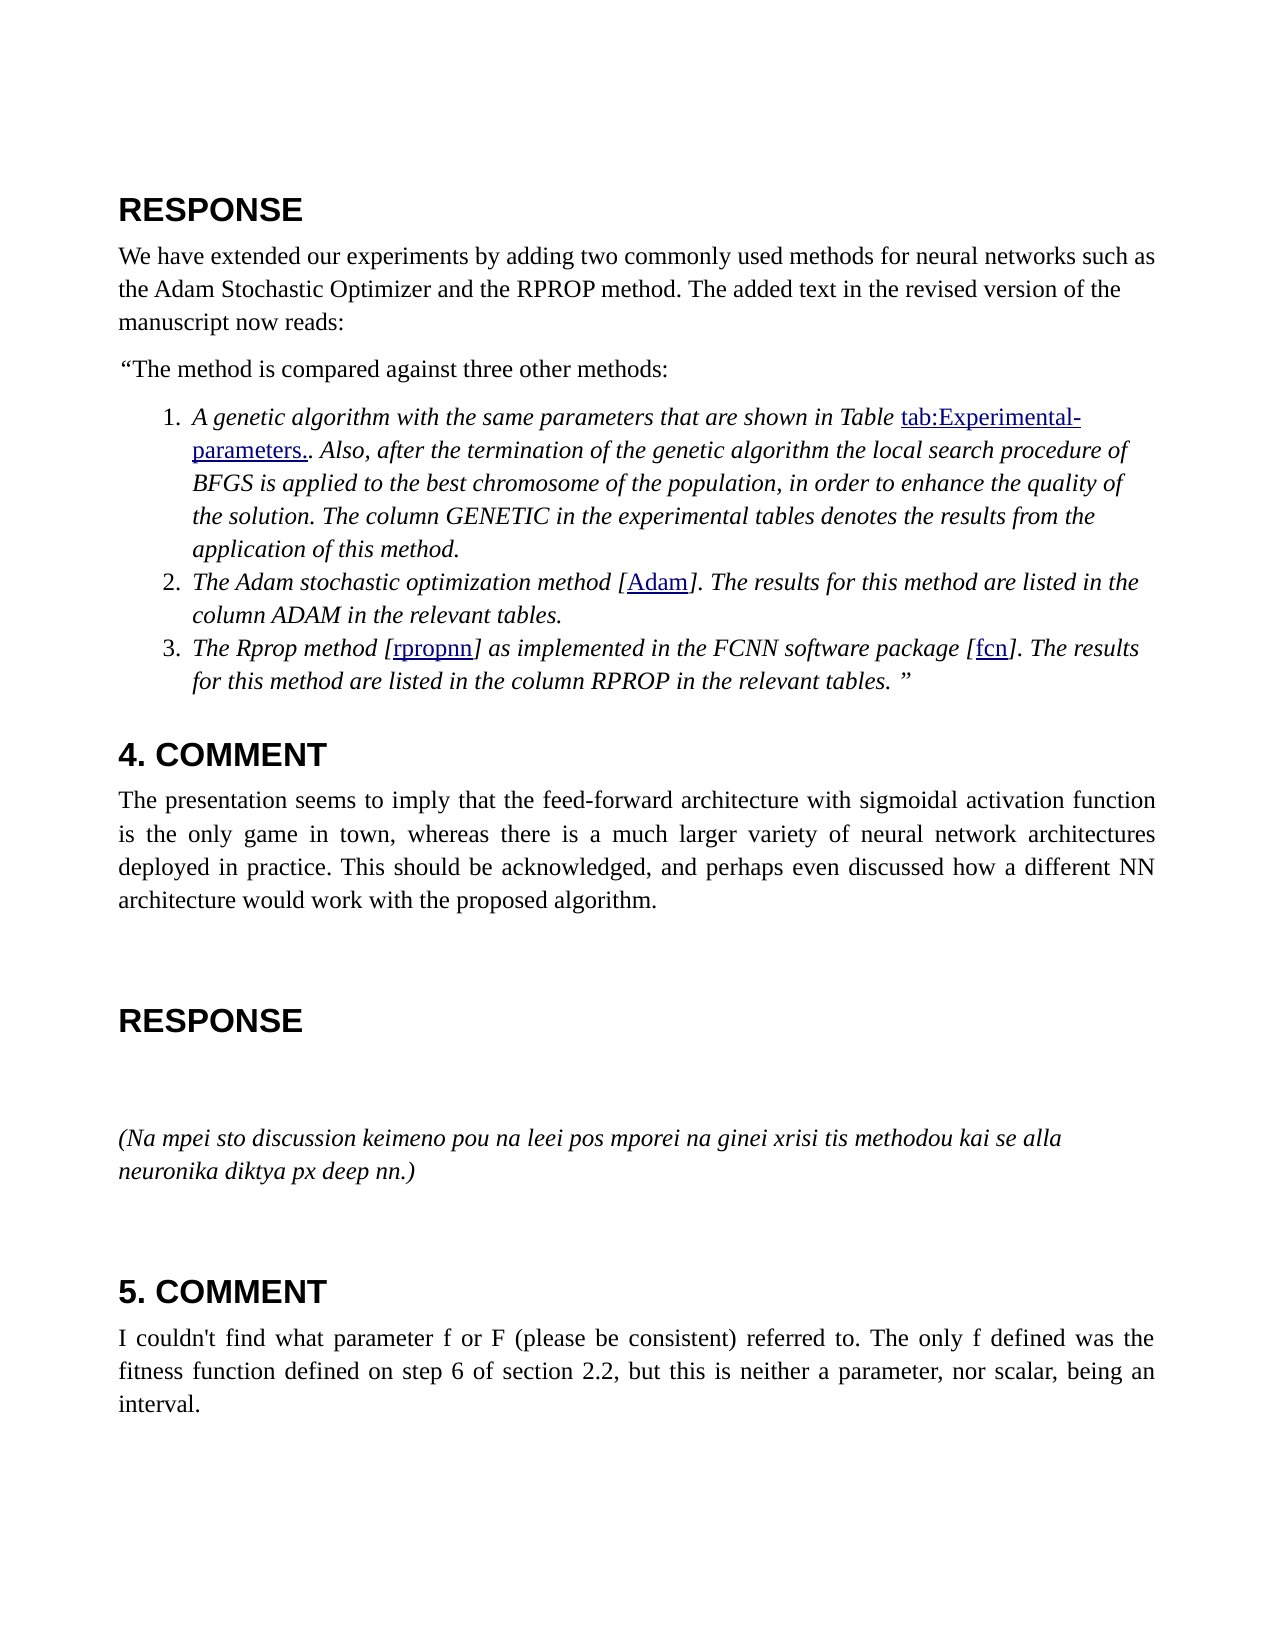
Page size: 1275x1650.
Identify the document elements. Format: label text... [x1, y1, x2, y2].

text We have extended our experiments by adding two commonly used methods for neural networks such as the Adam Stochastic Optimizer and the RPROP method. The added text in the revised version of the manuscript now reads: [118, 241, 1157, 336]
subtitle RESPONSE [118, 190, 1157, 228]
subtitle 4. COMMENT [118, 735, 1157, 773]
subtitle 5. COMMENT [118, 1272, 1157, 1311]
text The presentation seems to imply that the feed-forward architecture with sigmoidal activation function is the only game in town, whereas there is a much larger variety of neural network architectures deployed in practice. This should be acknowledged, and perhaps even discussed how a different NN architecture would work with the proposed algorithm. [118, 786, 1157, 913]
text (Na mpei sto discussion keimeno pou na leei pos mporei na ginei xrisi tis methodou kai se alla neuronika diktya px deep nn.) [118, 1123, 1157, 1185]
list The Adam stochastic optimization method [Adam]. The results for this method are listed in the column ADAM in the relevant tables. [162, 567, 1157, 629]
text I couldn't find what parameter f or F (please be consistent) referred to. The only f defined was the fitness function defined on step 6 of section 2.2, but this is neither a parameter, nor scalar, being an interval. [118, 1323, 1157, 1418]
list A genetic algorithm with the same parameters that are shown in Table tab:Experimental-parameters.. Also, after the termination of the genetic algorithm the local search procedure of BFGS is applied to the best chromosome of the population, in order to enhance the quality of the solution. The column GENETIC in the experimental tables denotes the results from the application of this method. [162, 402, 1157, 563]
text “The method is compared against three other methods: [118, 354, 1157, 383]
list The Rprop method [rpropnn] as implemented in the FCNN software package [fcn]. The results for this method are listed in the column RPROP in the relevant tables. ” [162, 633, 1157, 695]
subtitle RESPONSE [118, 1001, 1157, 1039]
